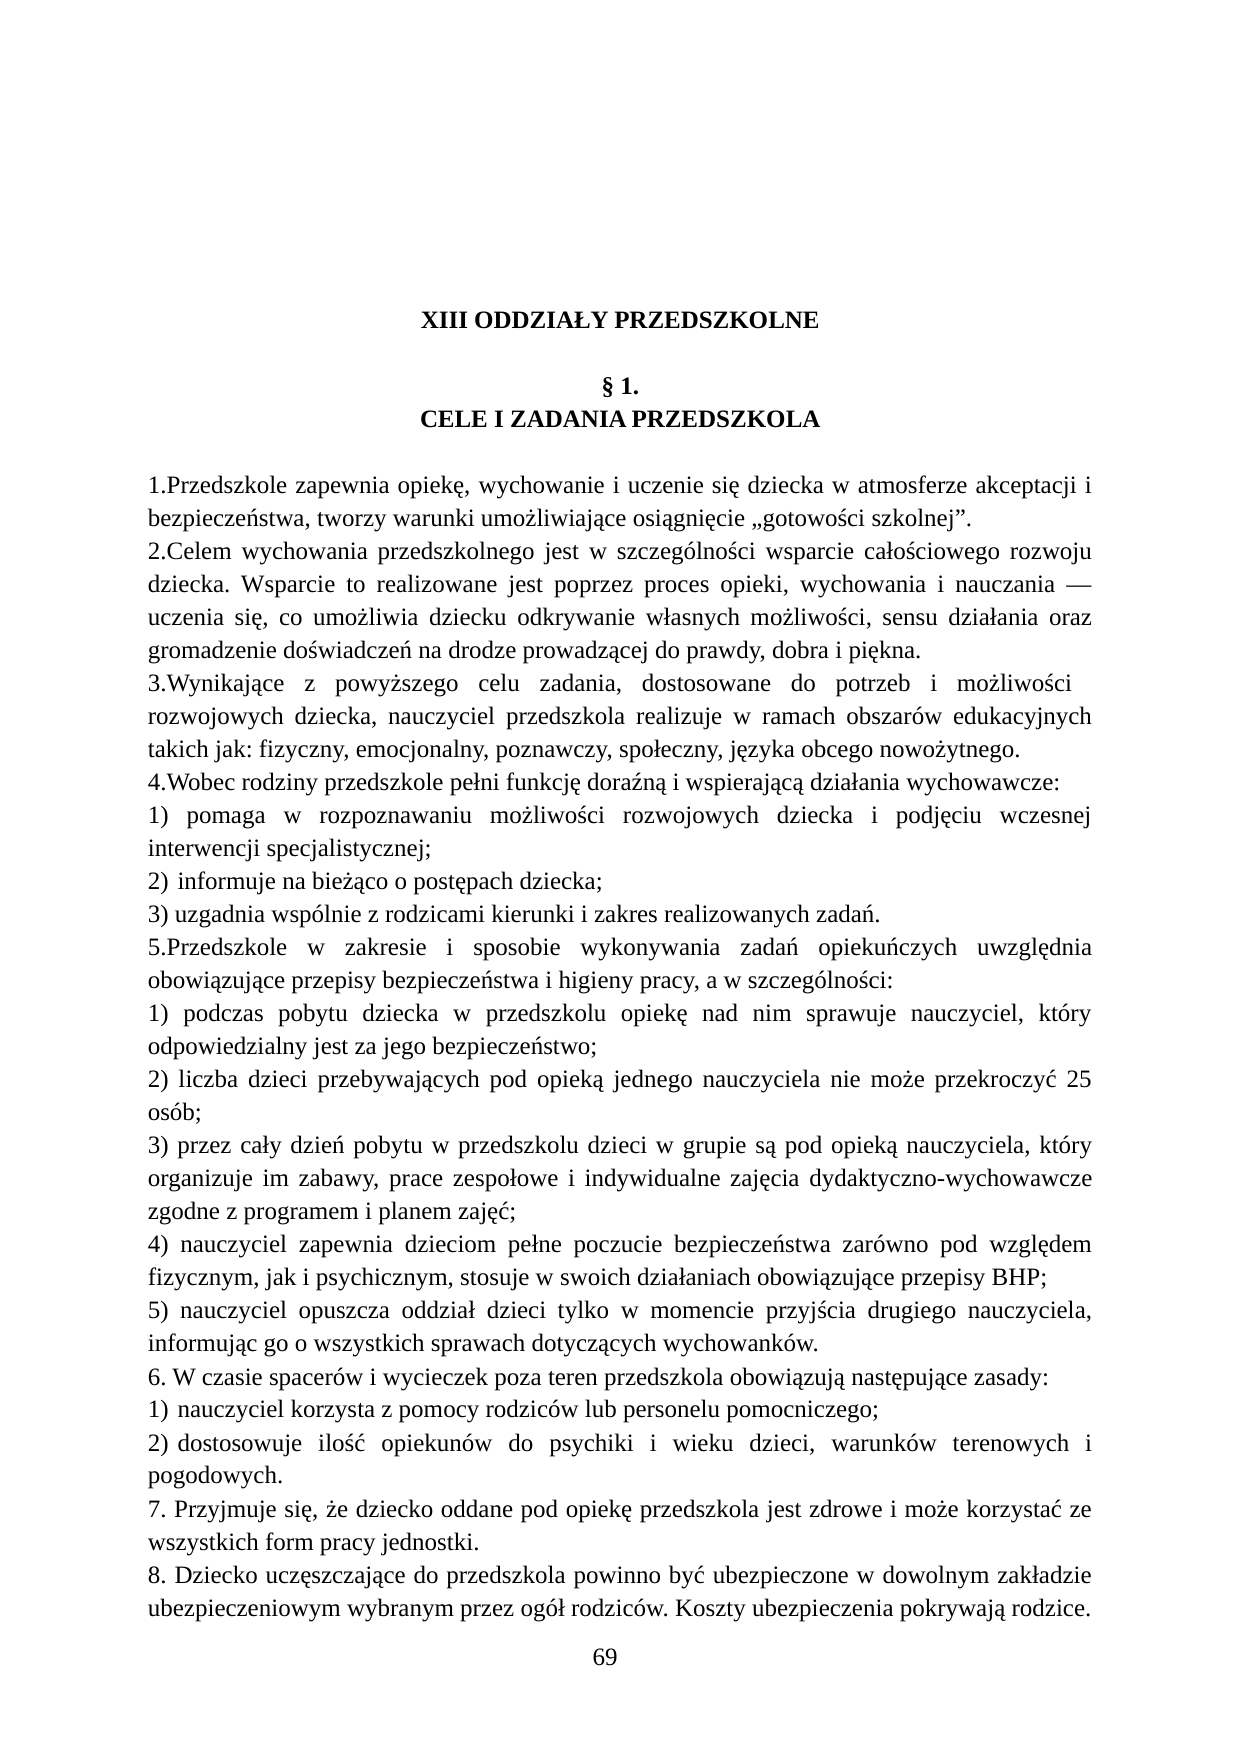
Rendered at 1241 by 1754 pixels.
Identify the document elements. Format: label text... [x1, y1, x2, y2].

text 4.Wobec rodziny przedszkole pełni funkcję doraźną i wspierającą działania wychowawcze: [148, 767, 1093, 796]
text 7. Przyjmuje się, że dziecko oddane pod opiekę przedszkola jest zdrowe i może korzystać ze wszystkich form pracy jednostki. [148, 1494, 1093, 1555]
text 6. W czasie spacerów i wycieczek poza teren przedszkola obowiązują następujące zasady: [148, 1362, 1093, 1390]
text § 1. [148, 371, 1093, 400]
text 3.Wynikające z powyższego celu zadania, dostosowane do potrzeb i możliwości rozwojowych dziecka, nauczyciel przedszkola realizuje w ramach obszarów edukacyjnych takich jak: fizyczny, emocjonalny, poznawczy, społeczny, języka obcego nowożytnego. [148, 668, 1093, 763]
text 3) uzgadnia wspólnie z rodzicami kierunki i zakres realizowanych zadań. [148, 899, 1093, 928]
text 1) podczas pobytu dziecka w przedszkolu opiekę nad nim sprawuje nauczyciel, który odpowiedzialny jest za jego bezpieczeństwo; [148, 998, 1093, 1060]
text 8. Dziecko uczęszczające do przedszkola powinno być ubezpieczone w dowolnym zakładzie ubezpieczeniowym wybranym przez ogół rodziców. Koszty ubezpieczenia pokrywają rodzice. [148, 1560, 1093, 1621]
text 4) nauczyciel zapewnia dzieciom pełne poczucie bezpieczeństwa zarówno pod względem fizycznym, jak i psychicznym, stosuje w swoich działaniach obowiązujące przepisy BHP; [148, 1229, 1093, 1291]
text XIII ODDZIAŁY PRZEDSZKOLNE [148, 305, 1093, 334]
text 2.Celem wychowania przedszkolnego jest w szczególności wsparcie całościowego rozwoju dziecka. Wsparcie to realizowane jest poprzez proces opieki, wychowania i nauczania — uczenia się, co umożliwia dziecku odkrywanie własnych możliwości, sensu działania oraz gromadzenie doświadczeń na drodze prowadzącej do prawdy, dobra i piękna. [148, 536, 1093, 664]
text 1) pomaga w rozpoznawaniu możliwości rozwojowych dziecka i podjęciu wczesnej interwencji specjalistycznej; [148, 800, 1093, 862]
list dostosowuje ilość opiekunów do psychiki i wieku dzieci, warunków terenowych i pogodowych. [148, 1428, 1093, 1489]
text 2) informuje na bieżąco o postępach dziecka; [148, 866, 1093, 895]
list nauczyciel korzysta z pomocy rodziców lub personelu pomocniczego; [148, 1394, 1093, 1423]
text 5) nauczyciel opuszcza oddział dzieci tylko w momencie przyjścia drugiego nauczyciela, informując go o wszystkich sprawach dotyczących wychowanków. [148, 1296, 1093, 1357]
text 5.Przedszkole w zakresie i sposobie wykonywania zadań opiekuńczych uwzględnia obowiązujące przepisy bezpieczeństwa i higieny pracy, a w szczególności: [148, 932, 1093, 994]
text CELE I ZADANIA PRZEDSZKOLA [148, 404, 1093, 433]
text 3) przez cały dzień pobytu w przedszkolu dzieci w grupie są pod opieką nauczyciela, który organizuje im zabawy, prace zespołowe i indywidualne zajęcia dydaktyczno-wychowawcze zgodne z programem i planem zajęć; [148, 1130, 1093, 1225]
text 1.Przedszkole zapewnia opiekę, wychowanie i uczenie się dziecka w atmosferze akceptacji i bezpieczeństwa, tworzy warunki umożliwiające osiągnięcie „gotowości szkolnej”. [148, 470, 1093, 532]
text 2) liczba dzieci przebywających pod opieką jednego nauczyciela nie może przekroczyć 25 osób; [148, 1064, 1093, 1126]
